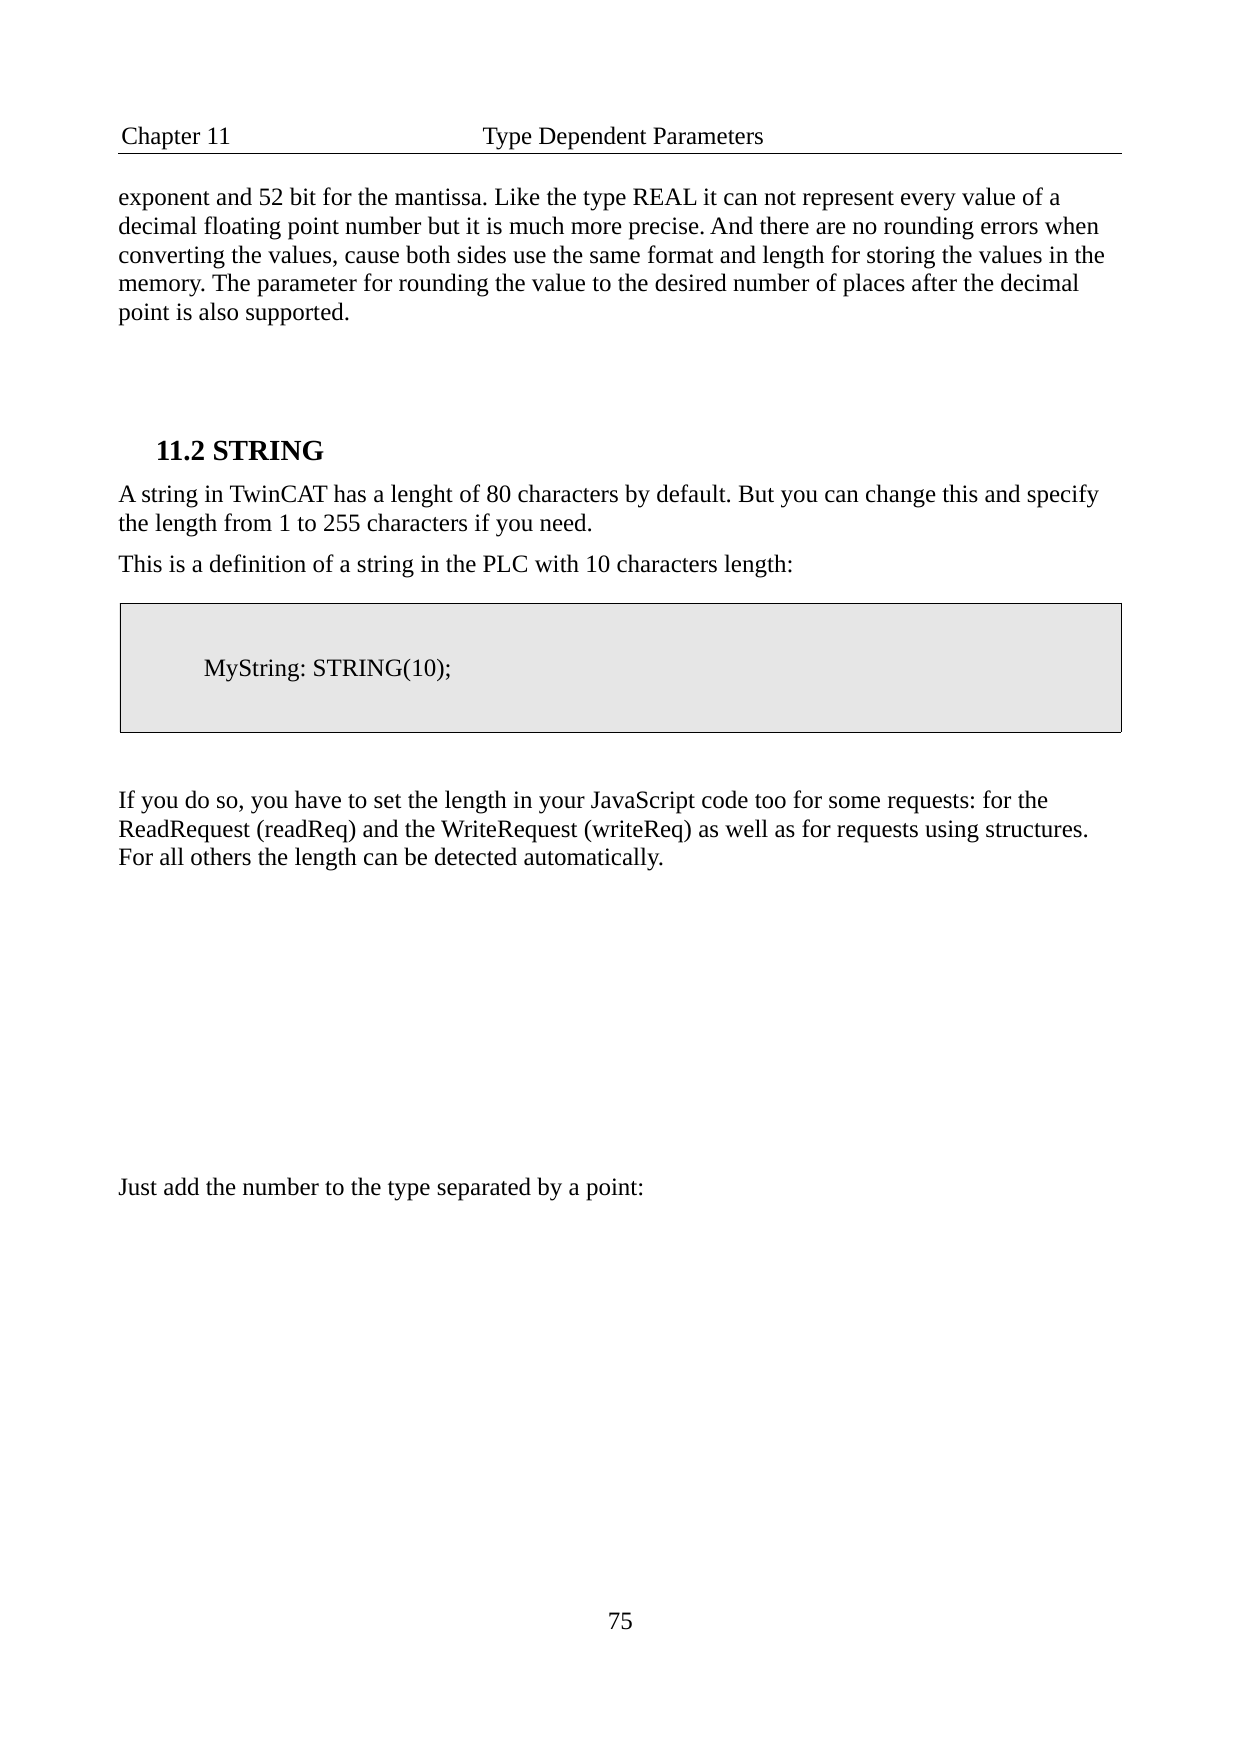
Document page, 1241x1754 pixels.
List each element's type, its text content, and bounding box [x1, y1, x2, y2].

text This is a definition of a string in the PLC with 10 characters length: [118, 549, 1122, 578]
subtitle 11.2 STRING [156, 433, 1122, 467]
text MyString: STRING(10); [128, 653, 1112, 682]
text exponent and 52 bit for the mantissa. Like the type REAL it can not represent every value of a decimal floating point number but it is much more precise. And there are no rounding errors when converting the values, cause both sides use the same format and length for storing the values in the memory. The parameter for rounding the value to the desired number of places after the decimal point is also supported. [118, 182, 1122, 326]
text A string in TwinCAT has a lenght of 80 characters by default. But you can change this and specify the length from 1 to 255 characters if you need. [118, 479, 1122, 537]
text Just add the number to the type separated by a point: [118, 1172, 1122, 1201]
text If you do so, you have to set the length in your JavaScript code too for some requests: for the ReadRequest (readReq) and the WriteRequest (writeReq) as well as for requests using structures. For all others the length can be detected automatically. [118, 785, 1122, 871]
